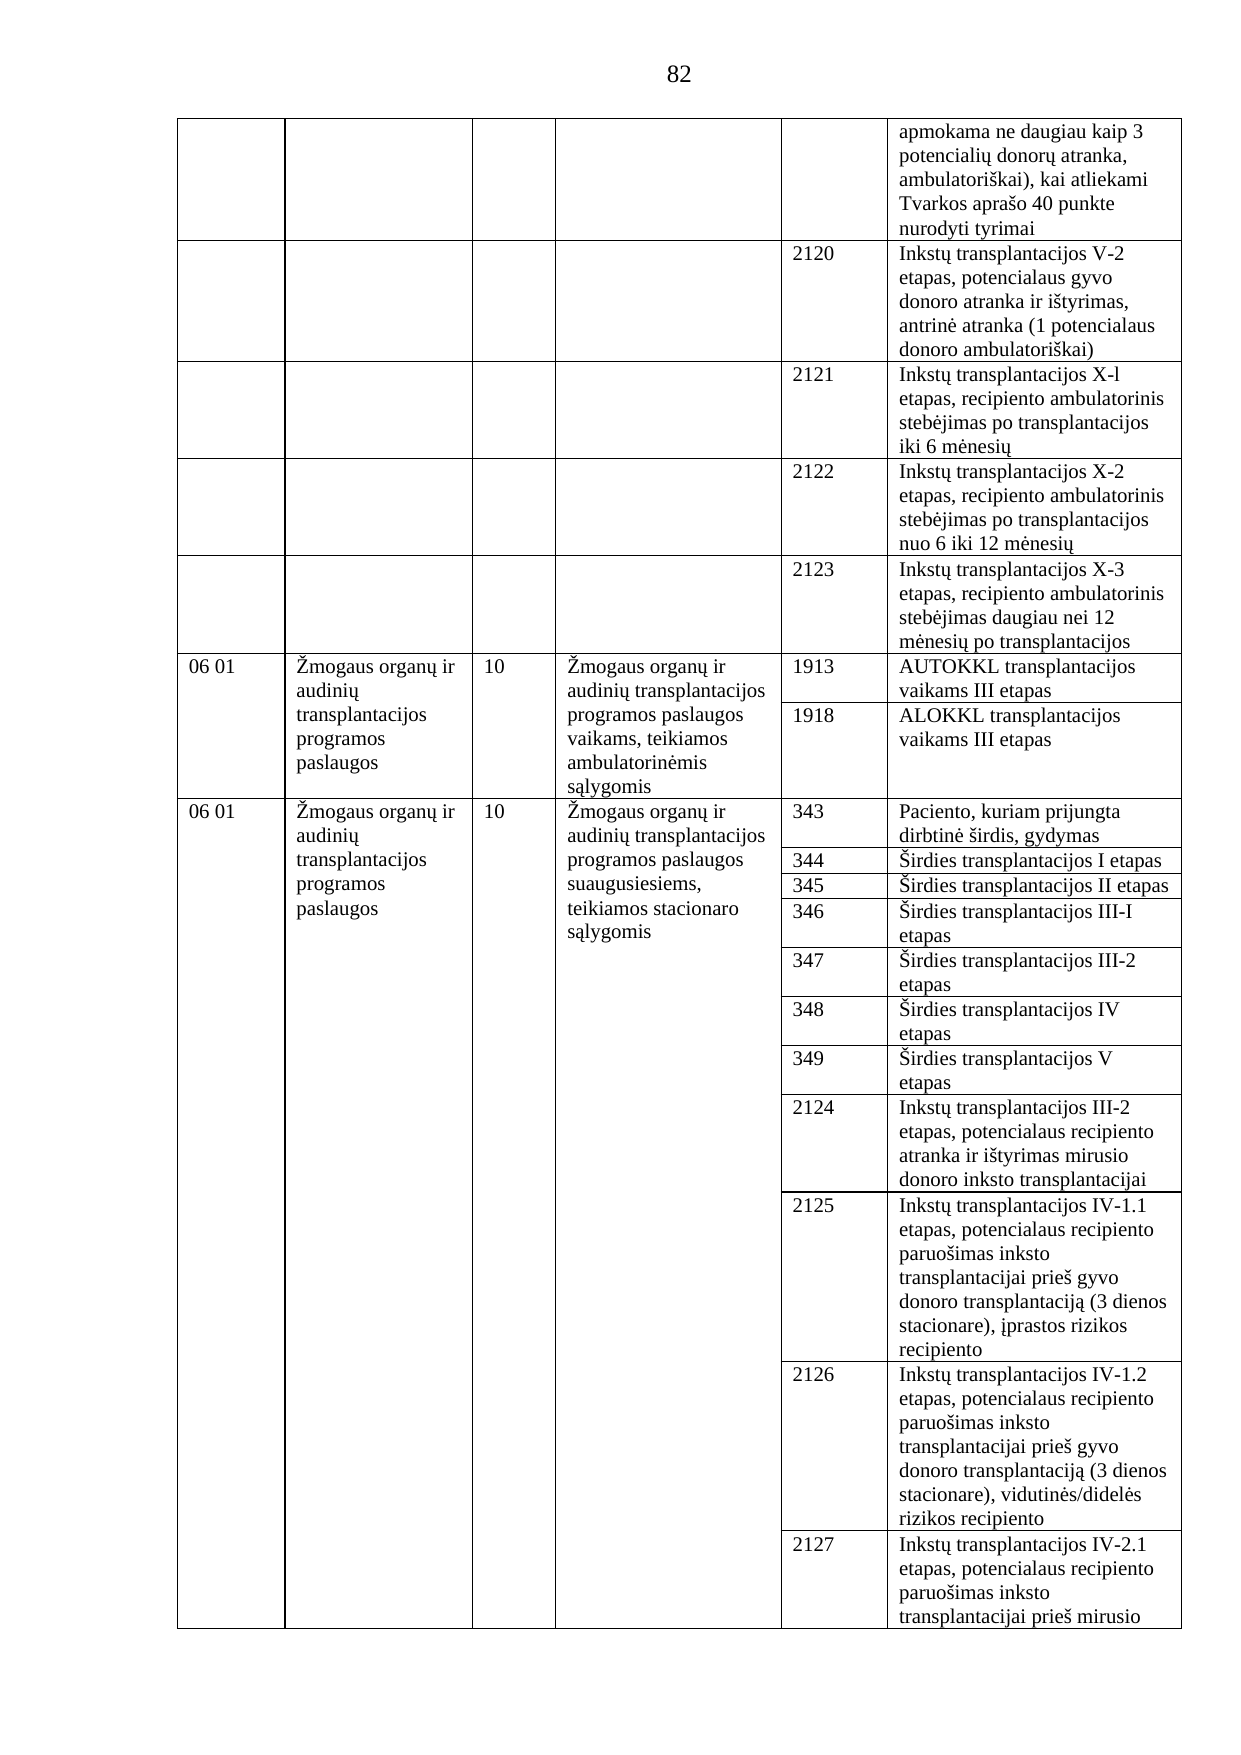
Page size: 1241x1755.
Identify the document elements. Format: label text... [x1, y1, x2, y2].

table_cell [556, 241, 781, 361]
table_cell [556, 556, 781, 653]
table_cell 349 [782, 1046, 887, 1094]
table_cell 348 [782, 997, 887, 1045]
table_cell Širdies transplantacijos III-2 etapas [888, 948, 1181, 996]
table_cell 2126 [782, 1362, 887, 1530]
table_cell [782, 119, 887, 239]
table_cell Žmogaus organų ir audinių transplantacijos programos paslaugos suaugusiesiems, teikiamos stacionaro sąlygomis [556, 799, 781, 1628]
table_cell [286, 241, 472, 361]
table_cell 1913 [782, 654, 887, 702]
table_cell [178, 459, 284, 555]
table_cell 10 [473, 799, 555, 1628]
table_cell Žmogaus organų ir audinių transplantacijos programos paslaugos [286, 799, 472, 1628]
table_cell Širdies transplantacijos IV etapas [888, 997, 1181, 1045]
table_cell AUTOKKL transplantacijos vaikams III etapas [888, 654, 1181, 702]
table_cell [473, 556, 555, 653]
table_cell Širdies transplantacijos V etapas [888, 1046, 1181, 1094]
table_cell 2121 [782, 362, 887, 458]
table_cell Žmogaus organų ir audinių transplantacijos programos paslaugos [286, 654, 472, 798]
table_cell [178, 362, 284, 458]
table_cell ALOKKL transplantacijos vaikams III etapas [888, 703, 1181, 798]
table_cell [556, 119, 781, 239]
table_cell [556, 362, 781, 458]
table_cell Inkstų transplantacijos V-2 etapas, potencialaus gyvo donoro atranka ir ištyrimas, antrinė atranka (1 potencialaus donoro ambulatoriškai) [888, 241, 1181, 361]
table_cell Širdies transplantacijos II etapas [888, 874, 1181, 897]
table_cell 06 01 [178, 799, 284, 1628]
table_cell Paciento, kuriam prijungta dirbtinė širdis, gydymas [888, 799, 1181, 847]
table_cell 2120 [782, 241, 887, 361]
table_cell [286, 459, 472, 555]
table_cell [473, 119, 555, 239]
table_cell 06 01 [178, 654, 284, 798]
table_cell Inkstų transplantacijos IV-1.2 etapas, potencialaus recipiento paruošimas inksto transplantacijai prieš gyvo donoro transplantaciją (3 dienos stacionare), vidutinės/didelės rizikos recipiento [888, 1362, 1181, 1530]
table_cell 10 [473, 654, 555, 798]
table_cell [473, 362, 555, 458]
table_cell [178, 241, 284, 361]
table_cell 2124 [782, 1095, 887, 1191]
table_cell apmokama ne daugiau kaip 3 potencialių donorų atranka, ambulatoriškai), kai atliekami Tvarkos aprašo 40 punkte nurodyti tyrimai [888, 119, 1181, 239]
table_cell 346 [782, 899, 887, 947]
table_cell [286, 119, 472, 239]
table_cell [473, 459, 555, 555]
table_cell Inkstų transplantacijos X-3 etapas, recipiento ambulatorinis stebėjimas daugiau nei 12 mėnesių po transplantacijos [888, 556, 1181, 653]
table_cell [473, 241, 555, 361]
table_cell Žmogaus organų ir audinių transplantacijos programos paslaugos vaikams, teikiamos ambulatorinėmis sąlygomis [556, 654, 781, 798]
table_cell Širdies transplantacijos III-I etapas [888, 899, 1181, 947]
table_cell [178, 556, 284, 653]
table_cell Inkstų transplantacijos III-2 etapas, potencialaus recipiento atranka ir ištyrimas mirusio donoro inksto transplantacijai [888, 1095, 1181, 1191]
table_cell Inkstų transplantacijos IV-2.1 etapas, potencialaus recipiento paruošimas inksto transplantacijai prieš mirusio [888, 1531, 1181, 1628]
table_cell Inkstų transplantacijos IV-1.1 etapas, potencialaus recipiento paruošimas inksto transplantacijai prieš gyvo donoro transplantaciją (3 dienos stacionare), įprastos rizikos recipiento [888, 1193, 1181, 1361]
table_cell 344 [782, 848, 887, 872]
table_cell [286, 362, 472, 458]
table_cell [286, 556, 472, 653]
table_cell 2125 [782, 1193, 887, 1361]
table_cell 2127 [782, 1531, 887, 1628]
table_cell Inkstų transplantacijos X-l etapas, recipiento ambulatorinis stebėjimas po transplantacijos iki 6 mėnesių [888, 362, 1181, 458]
table_cell [556, 459, 781, 555]
table_cell 347 [782, 948, 887, 996]
table_cell 1918 [782, 703, 887, 798]
table_cell [178, 119, 284, 239]
table_cell 2122 [782, 459, 887, 555]
table_cell Širdies transplantacijos I etapas [888, 848, 1181, 872]
table_cell 2123 [782, 556, 887, 653]
table_cell Inkstų transplantacijos X-2 etapas, recipiento ambulatorinis stebėjimas po transplantacijos nuo 6 iki 12 mėnesių [888, 459, 1181, 555]
table_cell 345 [782, 874, 887, 897]
table_cell 343 [782, 799, 887, 847]
